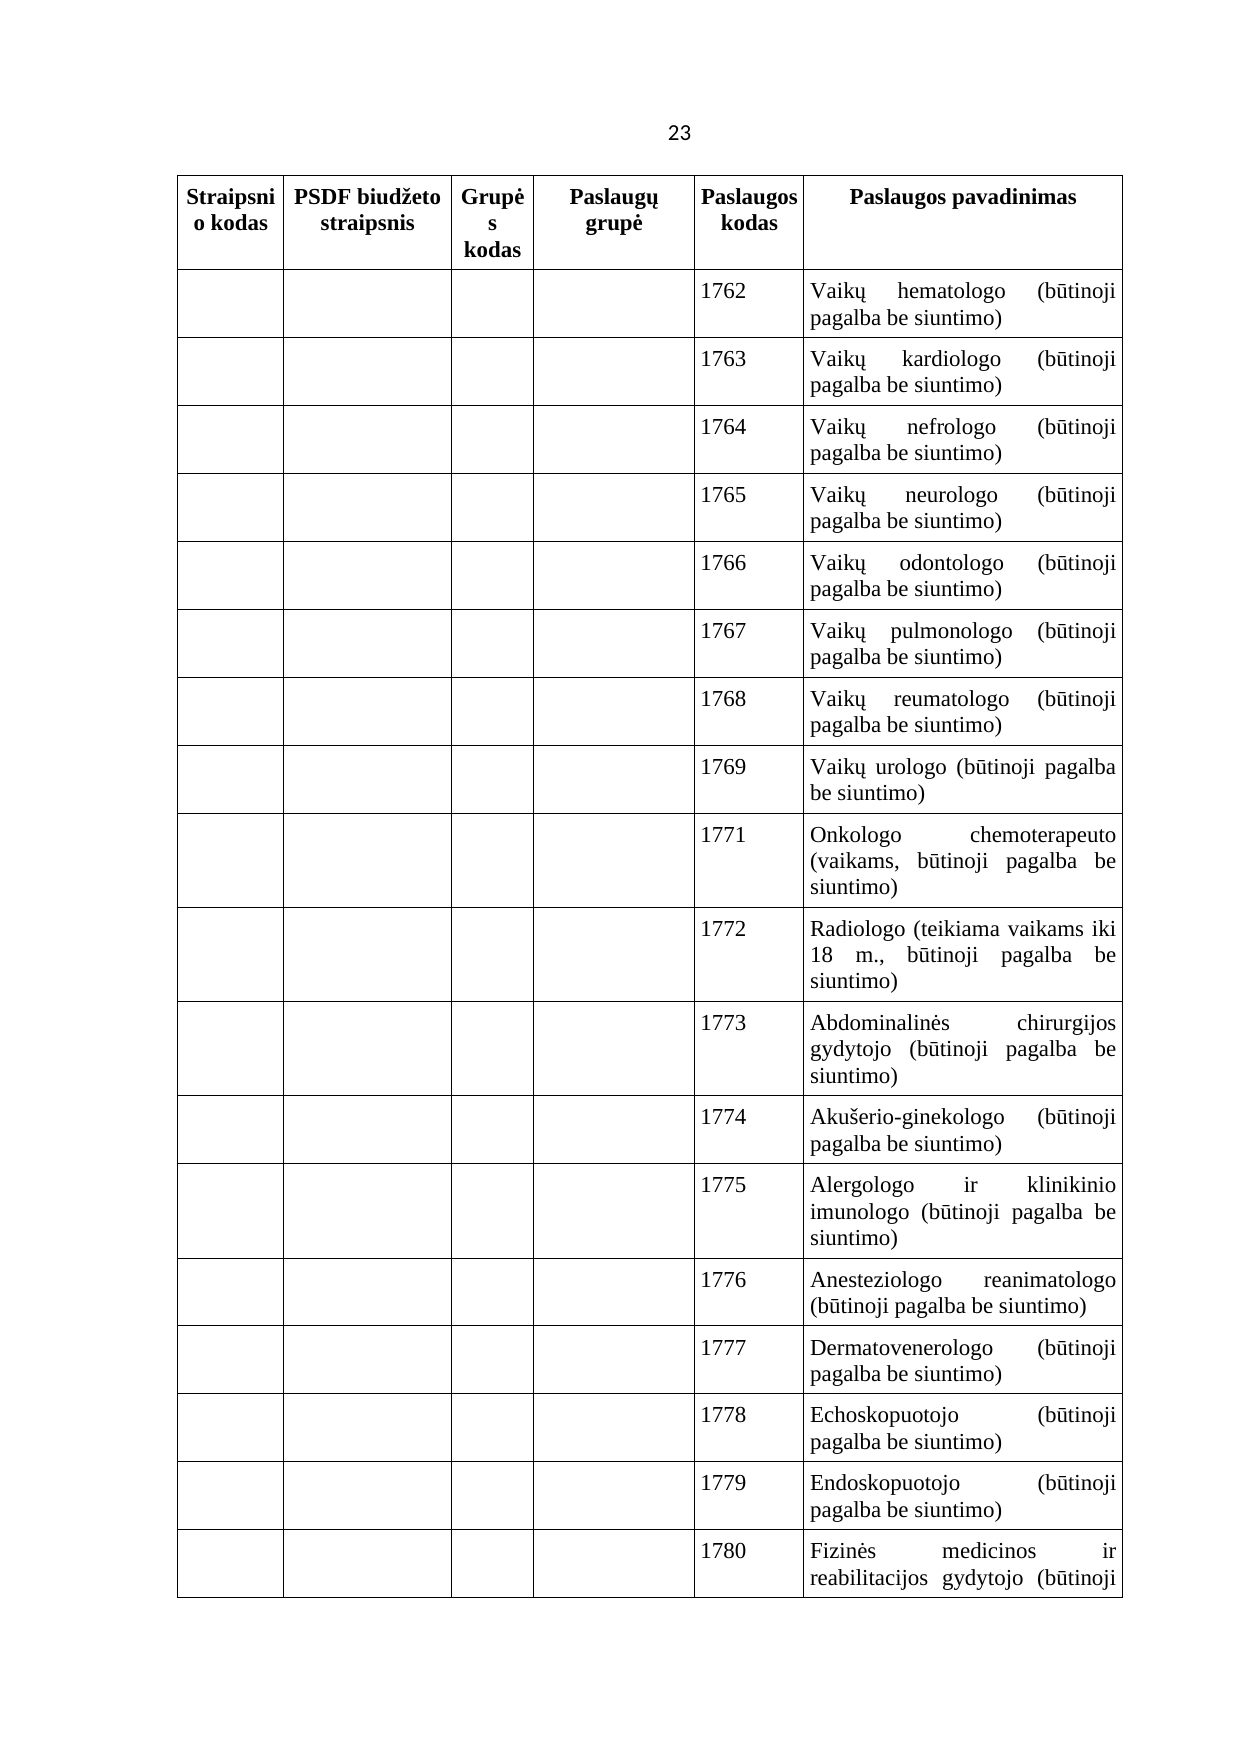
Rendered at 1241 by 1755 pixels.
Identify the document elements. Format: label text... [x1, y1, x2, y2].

table_cell [452, 1394, 533, 1461]
table_cell [452, 1326, 533, 1393]
table_cell 1765 [695, 474, 803, 541]
table_cell [178, 338, 283, 405]
table_cell [452, 610, 533, 677]
table_cell 1774 [695, 1096, 803, 1163]
table_cell [178, 1002, 283, 1095]
table_cell Vaikų reumatologo (būtinoji pagalba be siuntimo) [804, 678, 1122, 744]
table_cell [178, 542, 283, 609]
table_cell [178, 270, 283, 337]
table_cell [284, 1259, 451, 1325]
table_cell 1777 [695, 1326, 803, 1393]
table_cell Endoskopuotojo (būtinoji pagalba be siuntimo) [804, 1462, 1122, 1529]
table_cell [284, 338, 451, 405]
table_cell [284, 1326, 451, 1393]
table_cell [534, 1096, 694, 1163]
table_cell [452, 814, 533, 907]
table_cell [534, 338, 694, 405]
table_cell Radiologo (teikiama vaikams iki 18 m., būtinoji pagalba be siuntimo) [804, 908, 1122, 1001]
table_cell [534, 474, 694, 541]
table_cell 1769 [695, 746, 803, 812]
table_cell [534, 1462, 694, 1529]
table_cell 1768 [695, 678, 803, 744]
table_cell [534, 1002, 694, 1095]
table_cell Vaikų odontologo (būtinoji pagalba be siuntimo) [804, 542, 1122, 609]
table_cell Abdominalinės chirurgijos gydytojo (būtinoji pagalba be siuntimo) [804, 1002, 1122, 1095]
table_header Paslaugos pavadinimas [804, 176, 1122, 269]
table_cell [534, 270, 694, 337]
table_cell [178, 474, 283, 541]
table_cell 1772 [695, 908, 803, 1001]
table_cell [284, 814, 451, 907]
table_cell [178, 610, 283, 677]
table_cell [534, 1164, 694, 1257]
table_cell 1771 [695, 814, 803, 907]
table_cell 1766 [695, 542, 803, 609]
table_cell 1775 [695, 1164, 803, 1257]
table_cell [178, 746, 283, 812]
table_cell [284, 746, 451, 812]
table_cell [178, 1462, 283, 1529]
table_cell [534, 406, 694, 473]
table_cell [178, 1096, 283, 1163]
table_cell 1776 [695, 1259, 803, 1325]
table_cell [534, 542, 694, 609]
table_cell [452, 1530, 533, 1597]
table_cell 1780 [695, 1530, 803, 1597]
table_cell Akušerio-ginekologo (būtinoji pagalba be siuntimo) [804, 1096, 1122, 1163]
table_cell 1763 [695, 338, 803, 405]
table_cell 1779 [695, 1462, 803, 1529]
table_cell Vaikų hematologo (būtinoji pagalba be siuntimo) [804, 270, 1122, 337]
table_cell [284, 1096, 451, 1163]
table_cell Dermatovenerologo (būtinoji pagalba be siuntimo) [804, 1326, 1122, 1393]
table_cell Onkologo chemoterapeuto (vaikams, būtinoji pagalba be siuntimo) [804, 814, 1122, 907]
table_cell [534, 1530, 694, 1597]
table_cell Echoskopuotojo (būtinoji pagalba be siuntimo) [804, 1394, 1122, 1461]
table_cell Anesteziologo reanimatologo (būtinoji pagalba be siuntimo) [804, 1259, 1122, 1325]
table_cell [534, 908, 694, 1001]
table_cell [534, 814, 694, 907]
table_cell 1778 [695, 1394, 803, 1461]
table_cell [452, 474, 533, 541]
table_cell [452, 746, 533, 812]
table_cell [178, 1164, 283, 1257]
table_cell [178, 678, 283, 744]
table_cell [534, 746, 694, 812]
table_cell Vaikų neurologo (būtinoji pagalba be siuntimo) [804, 474, 1122, 541]
table_cell [284, 542, 451, 609]
table_cell [178, 1530, 283, 1597]
table_cell Fizinės medicinos ir reabilitacijos gydytojo (būtinoji [804, 1530, 1122, 1597]
table_cell [534, 678, 694, 744]
table_cell [452, 678, 533, 744]
table_cell [178, 1394, 283, 1461]
table_cell Vaikų urologo (būtinoji pagalba be siuntimo) [804, 746, 1122, 812]
table_cell [284, 1530, 451, 1597]
table_cell [452, 1002, 533, 1095]
table_cell [452, 1259, 533, 1325]
table_header PSDF biudžeto straipsnis [284, 176, 451, 269]
table_cell [452, 908, 533, 1001]
table_cell [534, 1326, 694, 1393]
table_cell [452, 1096, 533, 1163]
table_cell [534, 610, 694, 677]
table_cell [178, 406, 283, 473]
table_cell [452, 270, 533, 337]
table_cell [284, 1394, 451, 1461]
table_cell 1762 [695, 270, 803, 337]
table_cell [178, 1326, 283, 1393]
table_cell [284, 270, 451, 337]
table_cell 1764 [695, 406, 803, 473]
table_cell [284, 474, 451, 541]
table_cell [534, 1394, 694, 1461]
table_cell Vaikų kardiologo (būtinoji pagalba be siuntimo) [804, 338, 1122, 405]
table_cell Vaikų nefrologo (būtinoji pagalba be siuntimo) [804, 406, 1122, 473]
table_cell [452, 338, 533, 405]
table_cell [284, 908, 451, 1001]
table_header Straipsnio kodas [178, 176, 283, 269]
table_cell [284, 1462, 451, 1529]
table_cell [452, 1164, 533, 1257]
table_cell [452, 542, 533, 609]
table_cell [284, 1164, 451, 1257]
table_cell [284, 1002, 451, 1095]
table_cell [178, 814, 283, 907]
table_cell [178, 908, 283, 1001]
table_header Paslaugos kodas [695, 176, 803, 269]
table_header Grupės kodas [452, 176, 533, 269]
table_cell [452, 406, 533, 473]
table_cell [284, 610, 451, 677]
table_cell [452, 1462, 533, 1529]
table_cell [284, 678, 451, 744]
table_header Paslaugų grupė [534, 176, 694, 269]
table_cell 1773 [695, 1002, 803, 1095]
table_cell Vaikų pulmonologo (būtinoji pagalba be siuntimo) [804, 610, 1122, 677]
table_cell [178, 1259, 283, 1325]
table_cell 1767 [695, 610, 803, 677]
table_cell [534, 1259, 694, 1325]
table_cell Alergologo ir klinikinio imunologo (būtinoji pagalba be siuntimo) [804, 1164, 1122, 1257]
table_cell [284, 406, 451, 473]
